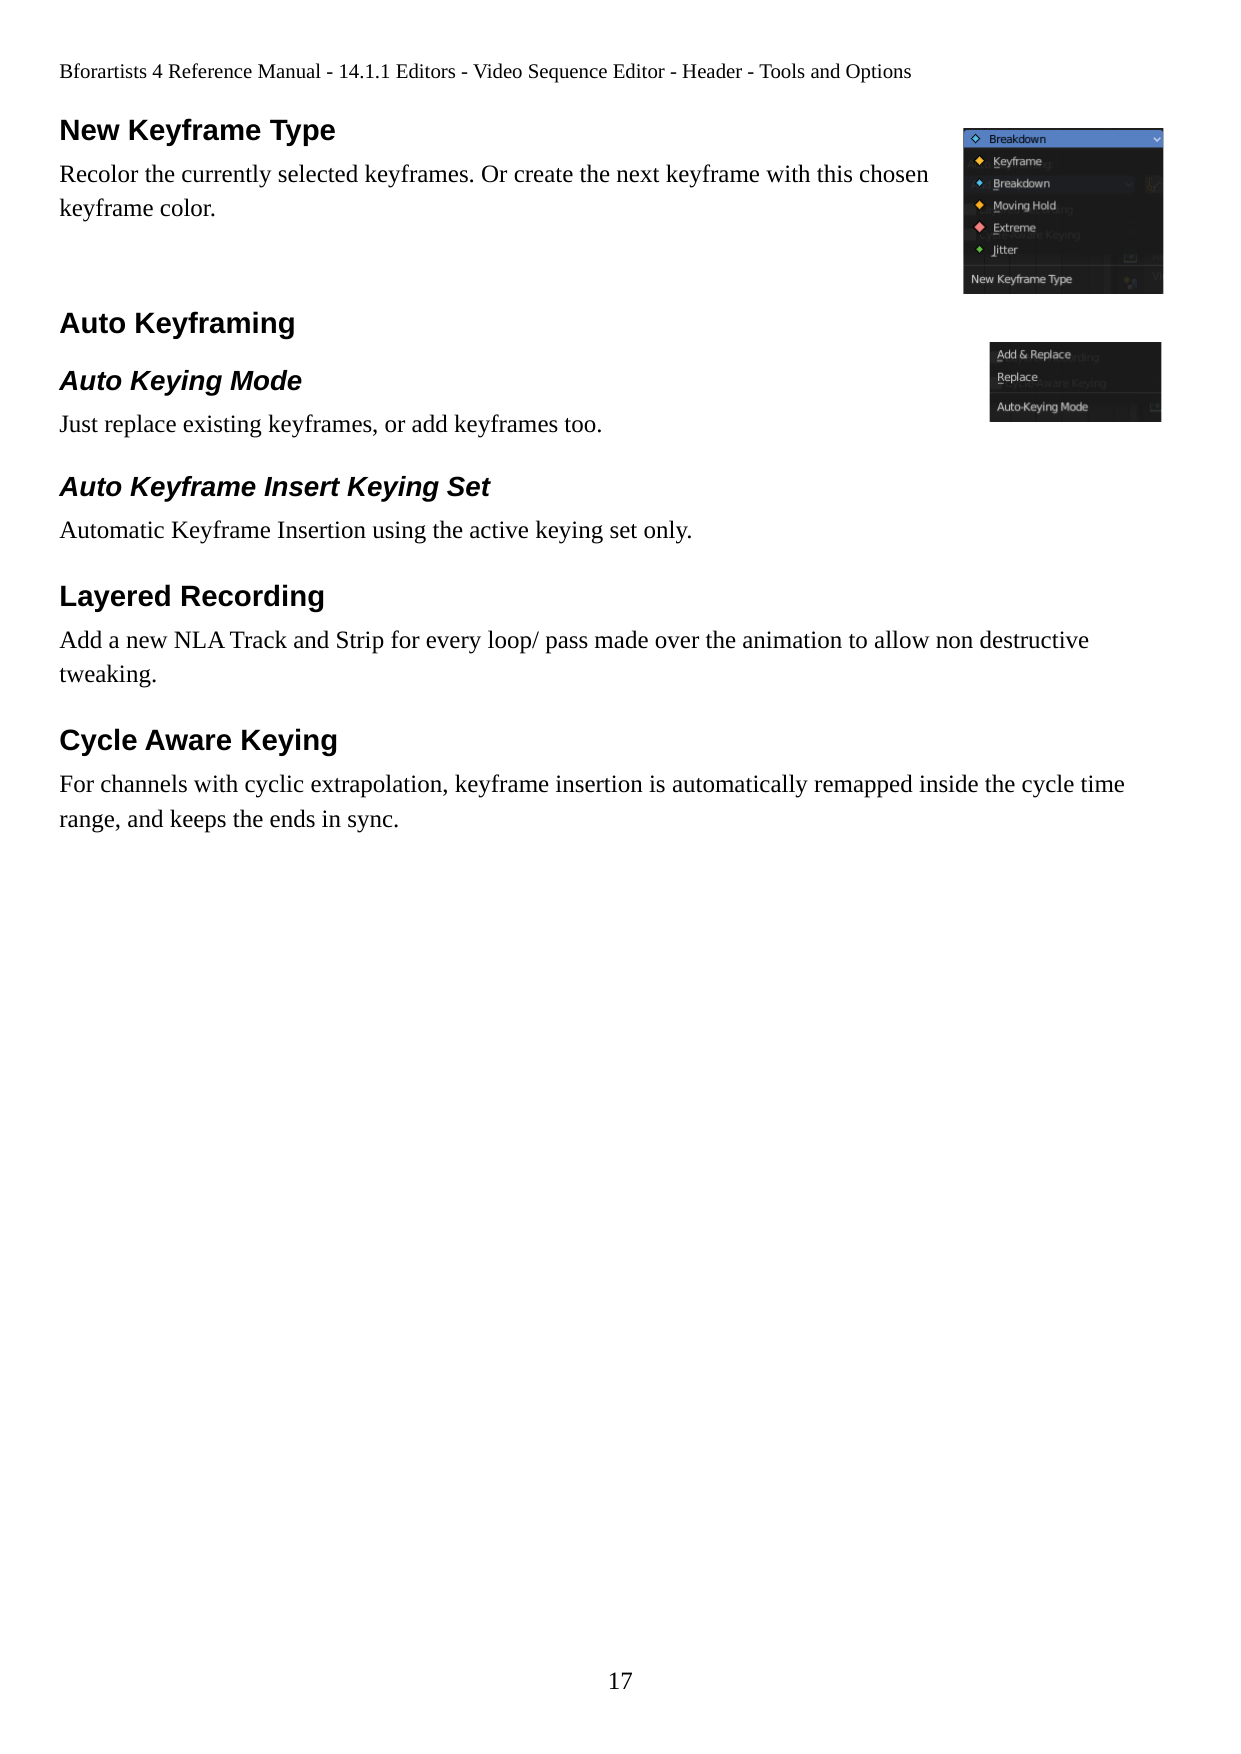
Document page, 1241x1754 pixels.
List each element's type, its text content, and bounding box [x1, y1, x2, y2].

picture [963, 128, 1164, 294]
picture [989, 342, 1162, 422]
text For channels with cyclic extrapolation, keyframe insertion is automatically remapped inside the cycle time range, and keeps the ends in sync. [59, 769, 1181, 833]
text Add a new NLA Track and Strip for every loop/ pass made over the animation to allow non destructive tweaking. [59, 625, 1181, 688]
subtitle [1162, 365, 1181, 397]
subtitle New Keyframe Type [59, 113, 1181, 146]
text Just replace existing keyframes, or add keyframes too. [59, 409, 1181, 438]
subtitle Auto Keyframe Insert Keying Set [59, 471, 1181, 503]
text Recolor the currently selected keyframes. Or create the next keyframe with this chosen keyframe color. [59, 159, 963, 222]
text Automatic Keyframe Insertion using the active keying set only. [59, 515, 1181, 544]
subtitle Auto Keyframing [59, 306, 1181, 340]
subtitle Cycle Aware Keying [59, 723, 1181, 757]
subtitle Layered Recording [59, 579, 1181, 612]
subtitle Auto Keying Mode [59, 365, 989, 397]
